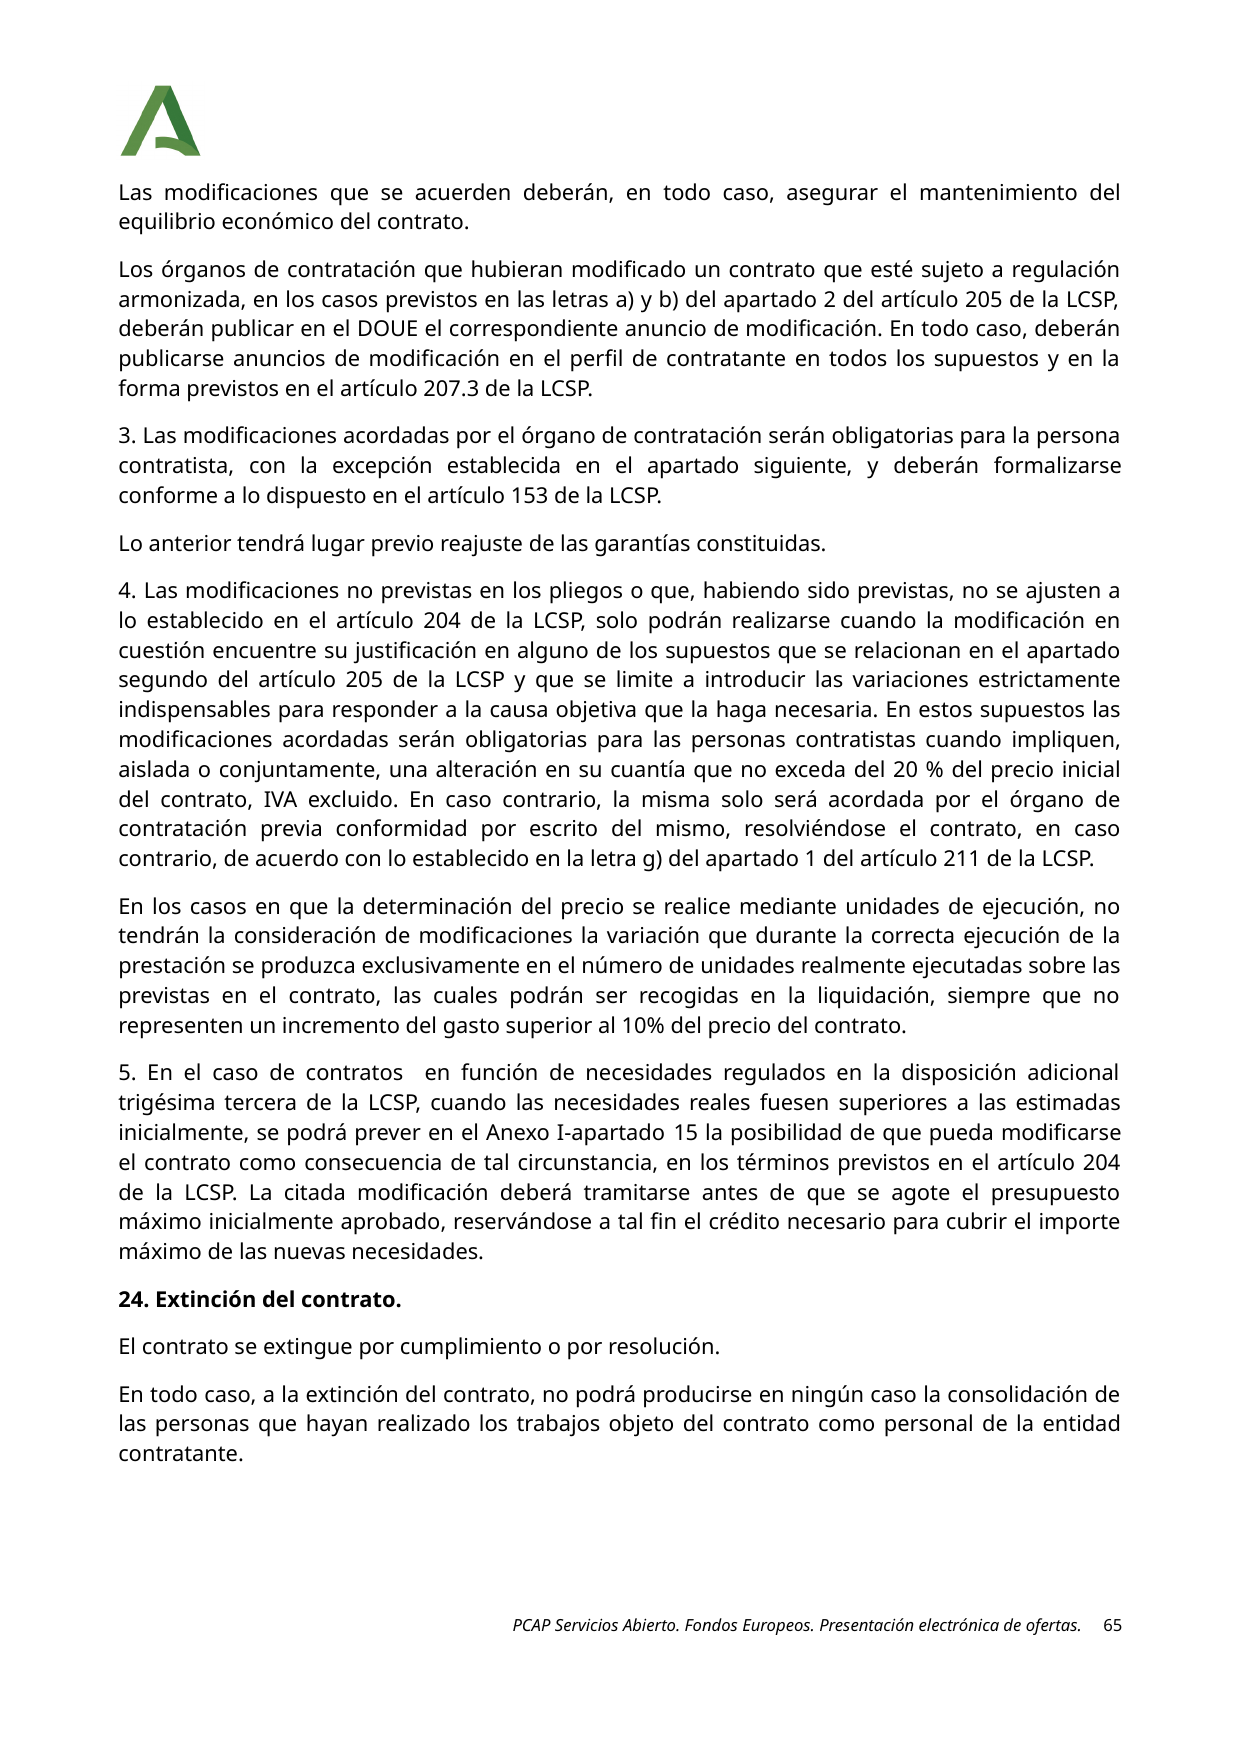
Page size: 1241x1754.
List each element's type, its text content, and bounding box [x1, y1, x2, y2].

text 3. Las modificaciones acordadas por el órgano de contratación serán obligatorias para la persona contratista, con la excepción establecida en el apartado siguiente, y deberán formalizarse conforme a lo dispuesto en el artículo 153 de la LCSP. [118, 421, 1122, 510]
text En los casos en que la determinación del precio se realice mediante unidades de ejecución, no tendrán la consideración de modificaciones la variación que durante la correcta ejecución de la prestación se produzca exclusivamente en el número de unidades realmente ejecutadas sobre las previstas en el contrato, las cuales podrán ser recogidas en la liquidación, siempre que no representen un incremento del gasto superior al 10% del precio del contrato. [118, 891, 1122, 1040]
subtitle 24. Extinción del contrato. [118, 1284, 1122, 1313]
text 5. En el caso de contratos en función de necesidades regulados en la disposición adicional trigésima tercera de la LCSP, cuando las necesidades reales fuesen superiores a las estimadas inicialmente, se podrá prever en el Anexo I-apartado 15 la posibilidad de que pueda modificarse el contrato como consecuencia de tal circunstancia, en los términos previstos en el artículo 204 de la LCSP. La citada modificación deberá tramitarse antes de que se agote el presupuesto máximo inicialmente aprobado, reservándose a tal fin el crédito necesario para cubrir el importe máximo de las nuevas necesidades. [118, 1057, 1122, 1266]
text Lo anterior tendrá lugar previo reajuste de las garantías constituidas. [118, 528, 1122, 557]
text El contrato se extingue por cumplimiento o por resolución. [118, 1331, 1122, 1361]
picture [116, 81, 205, 160]
text Los órganos de contratación que hubieran modificado un contrato que esté sujeto a regulación armonizada, en los casos previstos en las letras a) y b) del apartado 2 del artículo 205 de la LCSP, deberán publicar en el DOUE el correspondiente anuncio de modificación. En todo caso, deberán publicarse anuncios de modificación en el perfil de contratante en todos los supuestos y en la forma previstos en el artículo 207.3 de la LCSP. [118, 254, 1122, 403]
text Las modificaciones que se acuerden deberán, en todo caso, asegurar el mantenimiento del equilibrio económico del contrato. [118, 177, 1122, 236]
text 4. Las modificaciones no previstas en los pliegos o que, habiendo sido previstas, no se ajusten a lo establecido en el artículo 204 de la LCSP, solo podrán realizarse cuando la modificación en cuestión encuentre su justificación en alguno de los supuestos que se relacionan en el apartado segundo del artículo 205 de la LCSP y que se limite a introducir las variaciones estrictamente indispensables para responder a la causa objetiva que la haga necesaria. En estos supuestos las modificaciones acordadas serán obligatorias para las personas contratistas cuando impliquen, aislada o conjuntamente, una alteración en su cuantía que no exceda del 20 % del precio inicial del contrato, IVA excluido. En caso contrario, la misma solo será acordada por el órgano de contratación previa conformidad por escrito del mismo, resolviéndose el contrato, en caso contrario, de acuerdo con lo establecido en la letra g) del apartado 1 del artículo 211 de la LCSP. [118, 575, 1122, 873]
text En todo caso, a la extinción del contrato, no podrá producirse en ningún caso la consolidación de las personas que hayan realizado los trabajos objeto del contrato como personal de la entidad contratante. [118, 1379, 1122, 1468]
